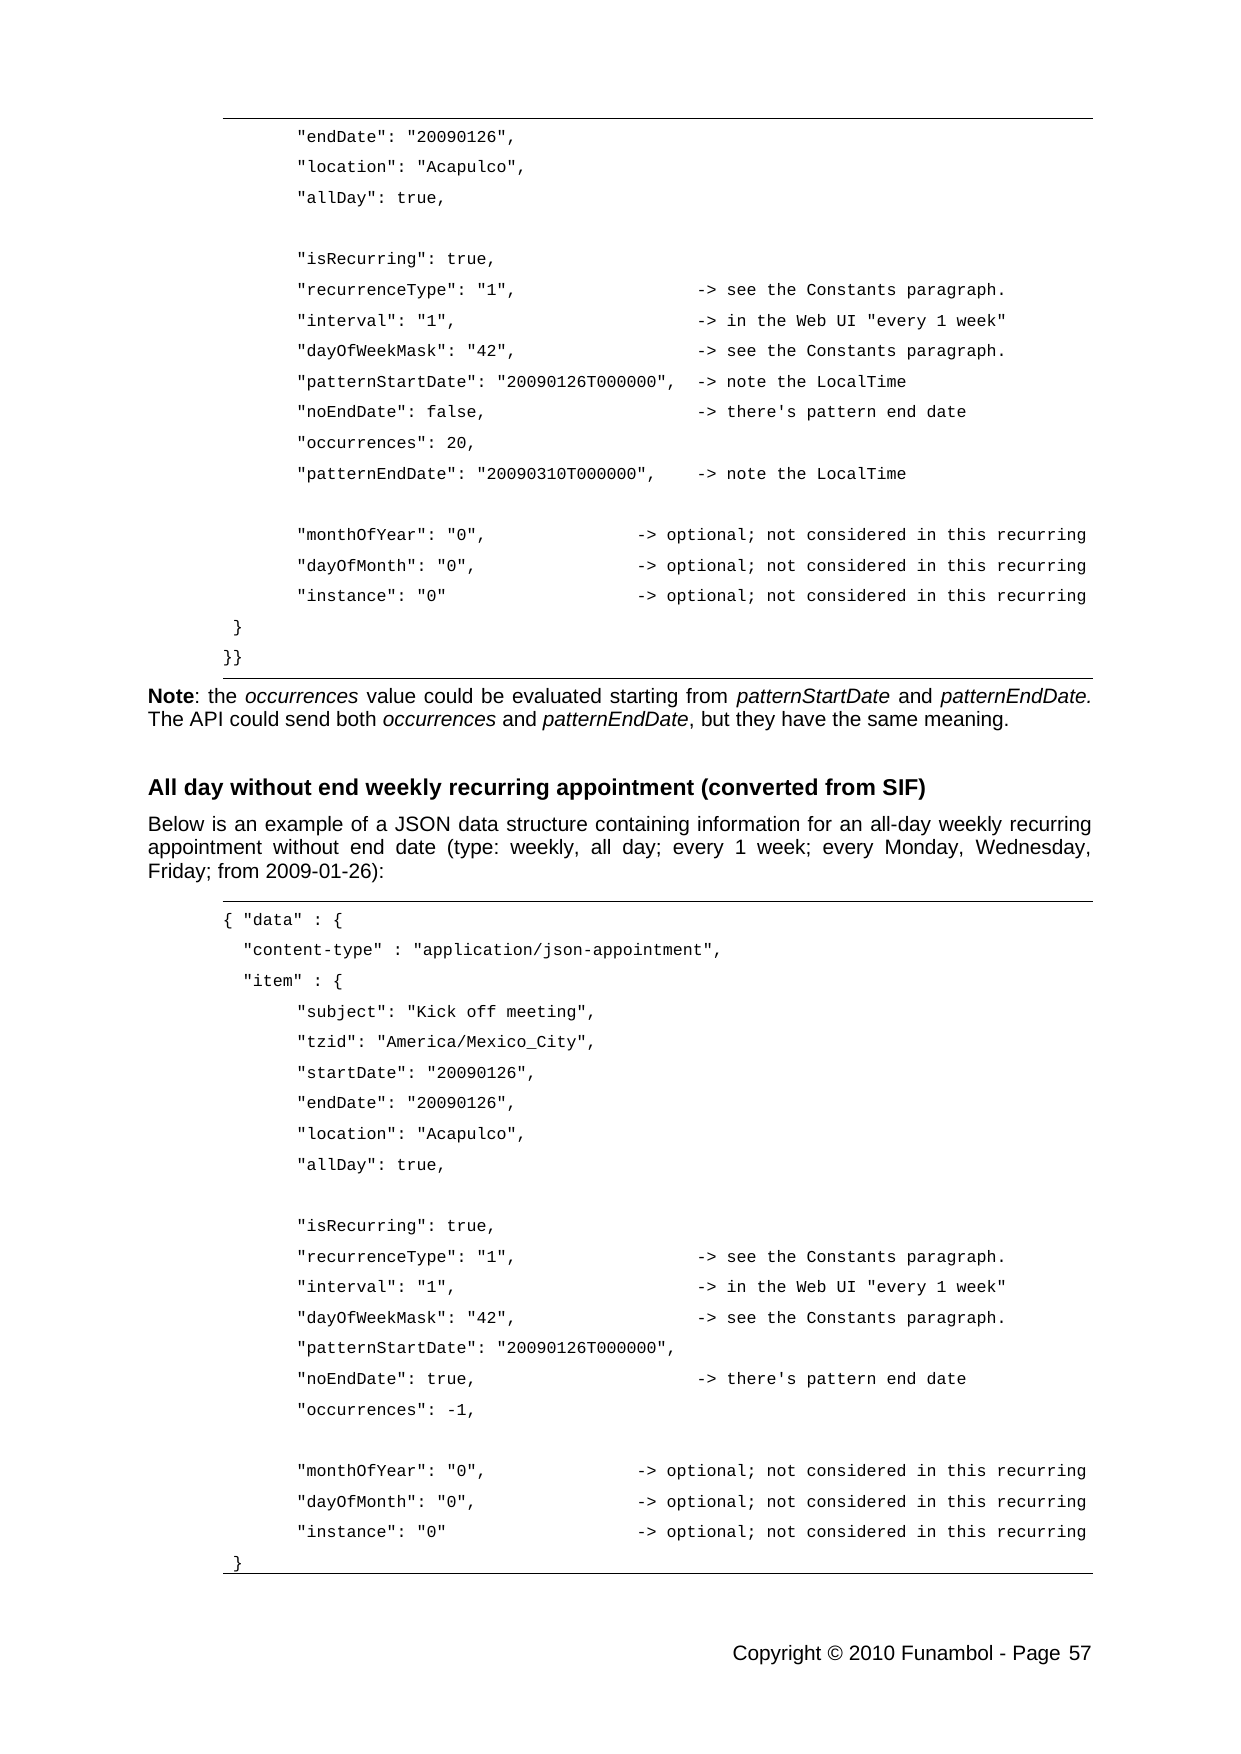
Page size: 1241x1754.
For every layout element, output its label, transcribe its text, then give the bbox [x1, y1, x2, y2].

text "isRecurring": true, [223, 241, 1093, 270]
text "subject": "Kick off meeting", [223, 993, 1093, 1022]
text "allDay": true, [223, 1146, 1093, 1175]
text } [223, 1544, 1093, 1573]
text "occurrences": 20, [223, 424, 1093, 453]
text "patternEndDate": "20090310T000000", -> note the LocalTime [223, 455, 1093, 484]
text "noEndDate": true, -> there's pattern end date [223, 1361, 1093, 1389]
text "endDate": "20090126", [223, 119, 1093, 147]
text "recurrenceType": "1", -> see the Constants paragraph. [223, 271, 1093, 300]
text } [223, 608, 1093, 637]
text All day without end weekly recurring appointment (converted from SIF) [148, 774, 1093, 800]
text "patternStartDate": "20090126T000000", [223, 1330, 1093, 1359]
text "instance": "0" -> optional; not considered in this recurring [223, 577, 1093, 607]
text "interval": "1", -> in the Web UI "every 1 week" [223, 302, 1093, 331]
text "isRecurring": true, [223, 1207, 1093, 1236]
text "location": "Acapulco", [223, 1116, 1093, 1144]
text "monthOfYear": "0", -> optional; not considered in this recurring [223, 516, 1093, 545]
text Note: the occurrences value could be evaluated starting from patternStartDate and patternEndDate. The API could send both occurrences and patternEndDate, but they have the same meaning. [148, 684, 1093, 731]
text "patternStartDate": "20090126T000000", -> note the LocalTime [223, 363, 1093, 392]
text "dayOfWeekMask": "42", -> see the Constants paragraph. [223, 332, 1093, 362]
text "endDate": "20090126", [223, 1085, 1093, 1114]
text Below is an example of a JSON data structure containing information for an all-day weekly recurring appointment without end date (type: weekly, all day; every 1 week; every Monday, Wednesday, Friday; from 2009-01-26): [148, 812, 1093, 883]
text "item" : { [223, 962, 1093, 991]
text "location": "Acapulco", [223, 149, 1093, 178]
text "dayOfWeekMask": "42", -> see the Constants paragraph. [223, 1299, 1093, 1328]
text "allDay": true, [223, 179, 1093, 208]
text "noEndDate": false, -> there's pattern end date [223, 394, 1093, 423]
text "dayOfMonth": "0", -> optional; not considered in this recurring [223, 547, 1093, 576]
text "dayOfMonth": "0", -> optional; not considered in this recurring [223, 1483, 1093, 1512]
text { "data" : { [223, 902, 1093, 930]
text "tzid": "America/Mexico_City", [223, 1024, 1093, 1053]
text "instance": "0" -> optional; not considered in this recurring [223, 1514, 1093, 1543]
text "occurrences": -1, [223, 1391, 1093, 1420]
text "interval": "1", -> in the Web UI "every 1 week" [223, 1269, 1093, 1298]
text "startDate": "20090126", [223, 1054, 1093, 1083]
text "content-type" : "application/json-appointment", [223, 932, 1093, 961]
text "monthOfYear": "0", -> optional; not considered in this recurring [223, 1452, 1093, 1481]
text "recurrenceType": "1", -> see the Constants paragraph. [223, 1238, 1093, 1267]
text }} [223, 639, 1093, 678]
